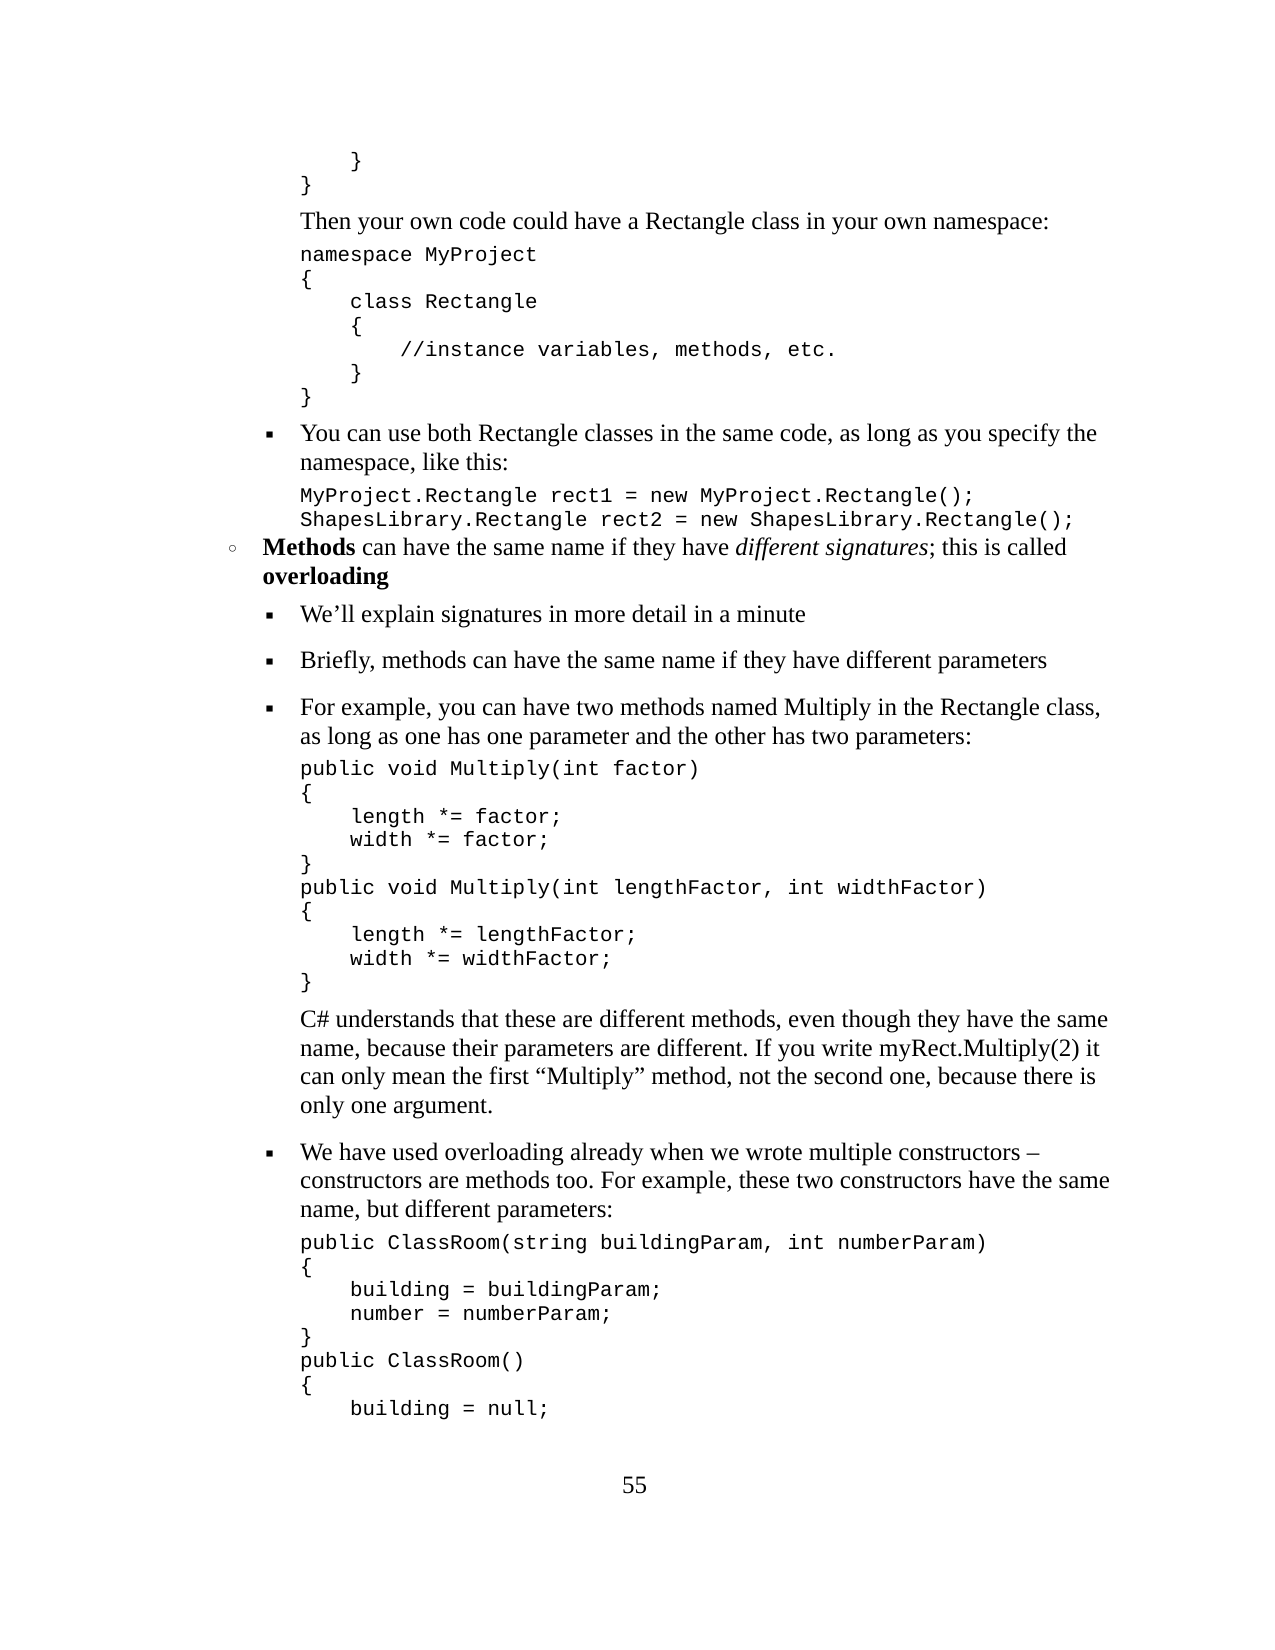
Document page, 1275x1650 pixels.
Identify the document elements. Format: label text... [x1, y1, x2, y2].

list } [262, 386, 1125, 409]
list class Rectangle [262, 291, 1125, 315]
list public void Multiply(int lengthFactor, int widthFactor) [262, 877, 1125, 900]
list We have used overloading already when we wrote multiple constructors – constructors are methods too. For example, these two constructors have the same name, but different parameters: [262, 1137, 1125, 1223]
list { [262, 782, 1125, 806]
list } [262, 362, 1125, 386]
list { [262, 1374, 1125, 1397]
list building = null; [262, 1397, 1125, 1421]
list { [262, 1256, 1125, 1279]
list { [262, 315, 1125, 338]
list MyProject.Rectangle rect1 = new MyProject.Rectangle(); [262, 485, 1125, 508]
list length *= factor; [262, 806, 1125, 829]
list Methods can have the same name if they have different signatures; this is called overloading [225, 532, 1125, 590]
list } [262, 971, 1125, 995]
list ShapesLibrary.Rectangle rect2 = new ShapesLibrary.Rectangle(); [262, 508, 1125, 532]
list length *= lengthFactor; [262, 924, 1125, 948]
list } [262, 174, 1125, 197]
list width *= factor; [262, 829, 1125, 853]
list public ClassRoom(string buildingParam, int numberParam) [262, 1232, 1125, 1256]
list } [262, 1327, 1125, 1350]
list width *= widthFactor; [262, 948, 1125, 971]
list public void Multiply(int factor) [262, 758, 1125, 782]
list //instance variables, methods, etc. [262, 338, 1125, 362]
list number = numberParam; [262, 1303, 1125, 1327]
list { [262, 268, 1125, 291]
list C# understands that these are different methods, even though they have the same name, because their parameters are different. If you write myRect.Multiply(2) it can only mean the first “Multiply” method, not the second one, because there is only one argument. [262, 1004, 1125, 1119]
list building = buildingParam; [262, 1279, 1125, 1303]
list namespace MyProject [262, 244, 1125, 268]
list } [262, 853, 1125, 877]
list } [262, 150, 1125, 174]
list { [262, 900, 1125, 924]
list Then your own code could have a Rectangle class in your own namespace: [262, 206, 1125, 235]
list For example, you can have two methods named Multiply in the Rectangle class, as long as one has one parameter and the other has two parameters: [262, 692, 1125, 749]
list public ClassRoom() [262, 1350, 1125, 1374]
list You can use both Rectangle classes in the same code, as long as you specify the namespace, like this: [262, 418, 1125, 476]
list We’ll explain signatures in more detail in a minute [262, 599, 1125, 627]
list Briefly, methods can have the same name if they have different parameters [262, 645, 1125, 674]
